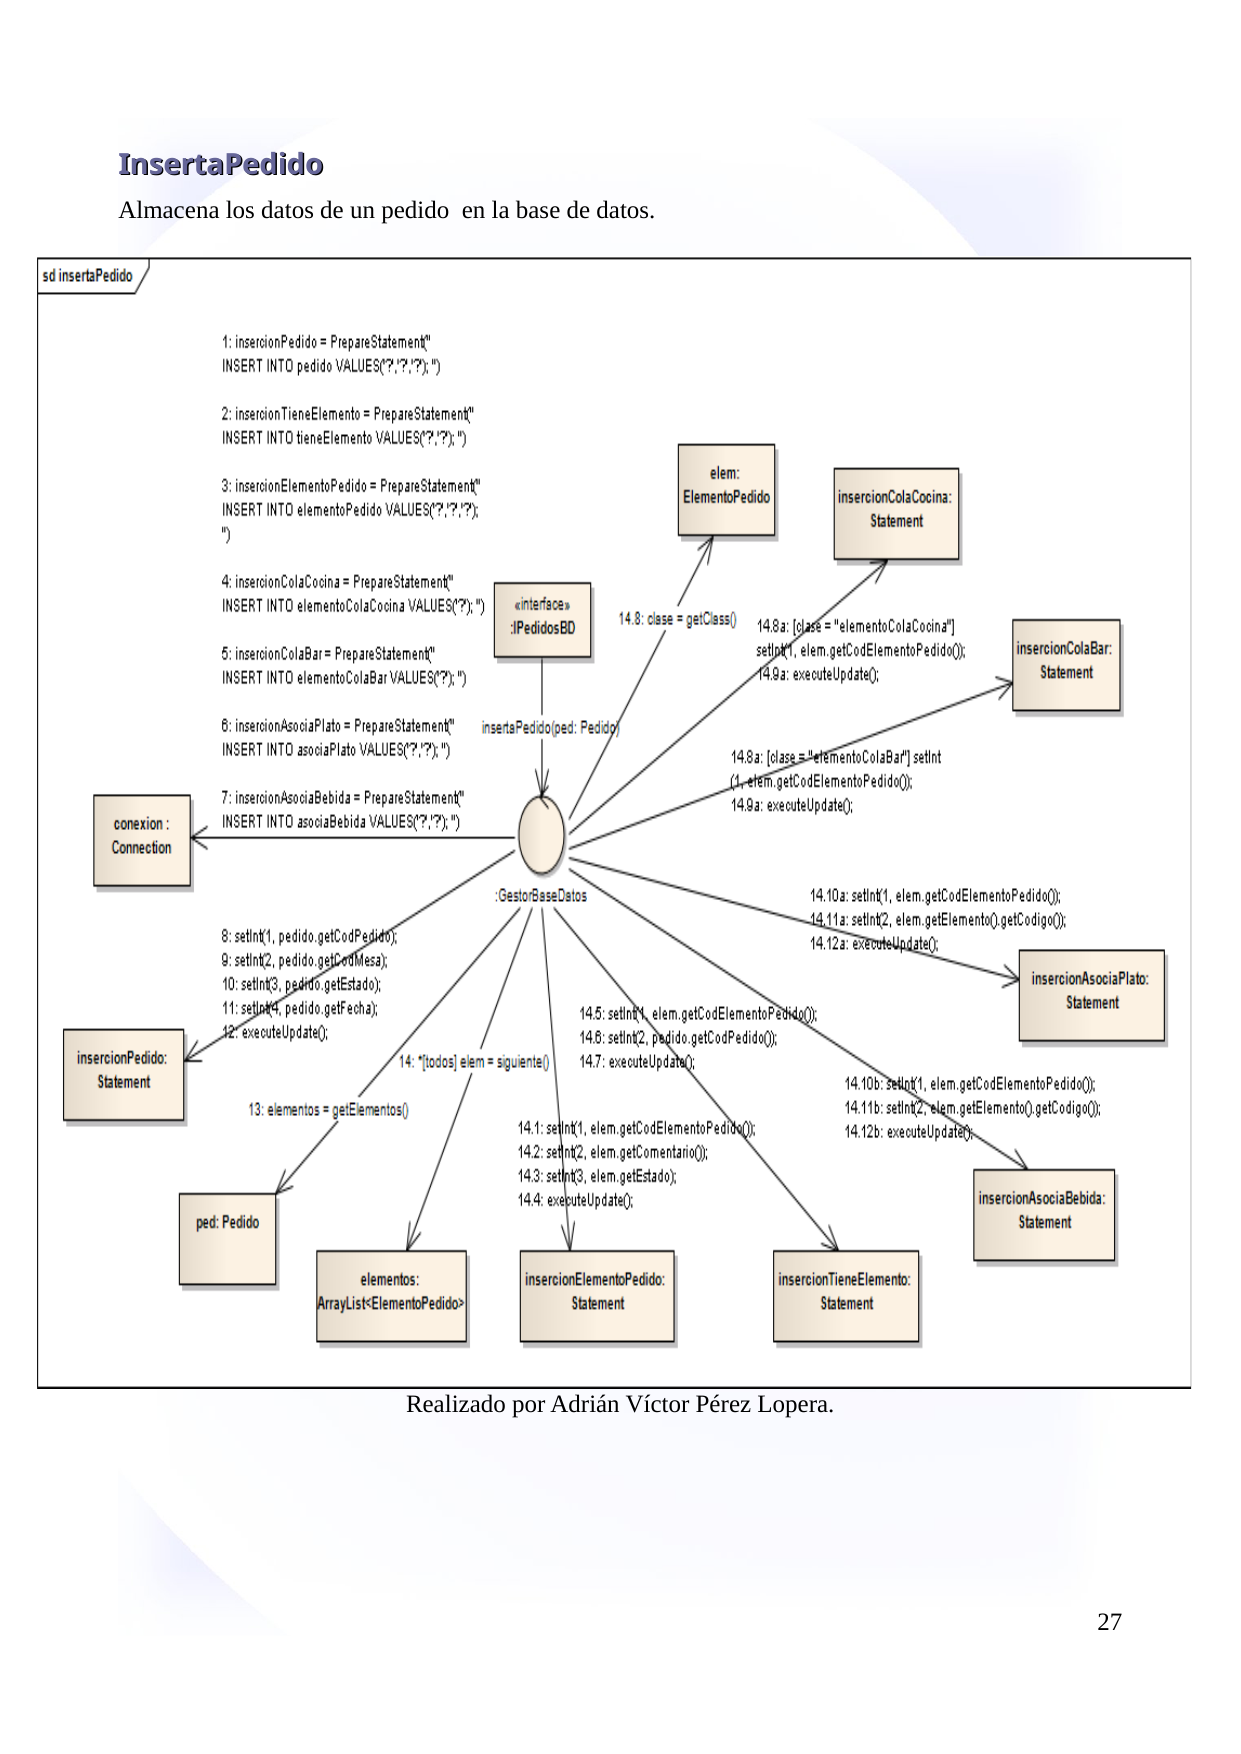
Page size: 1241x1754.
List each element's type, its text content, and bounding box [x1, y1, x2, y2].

picture [118, 118, 1122, 143]
text Almacena los datos de un pedido en la base de datos. [118, 195, 1122, 224]
picture [36, 256, 1192, 1389]
picture [118, 1418, 1122, 1636]
picture [118, 183, 1122, 195]
subtitle InsertaPedido [118, 143, 1122, 183]
picture [118, 224, 1122, 237]
text [118, 237, 1122, 256]
text Realizado por Adrián Víctor Pérez Lopera. [118, 1389, 1122, 1418]
